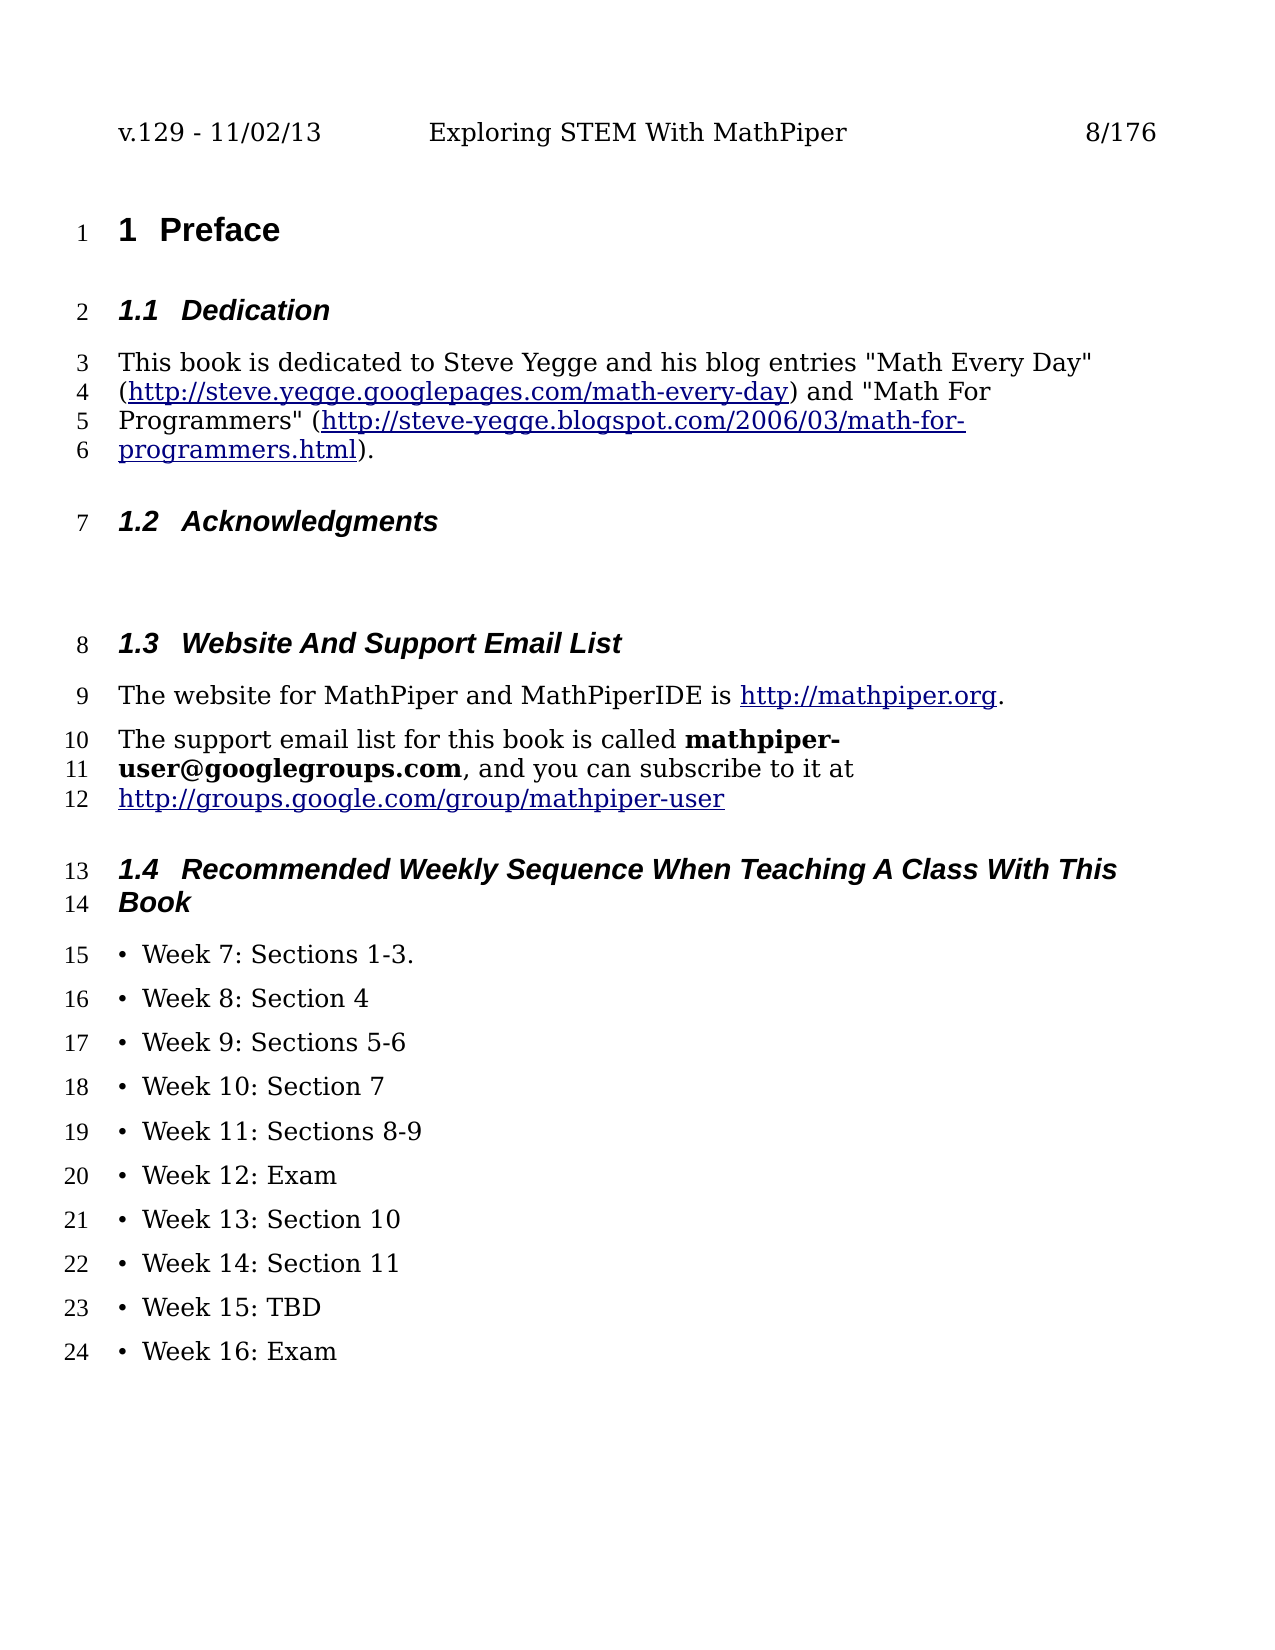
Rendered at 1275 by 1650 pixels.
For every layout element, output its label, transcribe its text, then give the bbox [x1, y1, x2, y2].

text The website for MathPiper and MathPiperIDE is http://mathpiper.org. [118, 681, 1157, 710]
text The support email list for this book is called mathpiper-user@googlegroups.com, and you can subscribe to it at http://groups.google.com/group/mathpiper-user [118, 725, 1157, 813]
list Week 8: Section 4 [118, 984, 1157, 1013]
subtitle Acknowledgments [118, 504, 1157, 537]
list Week 13: Section 10 [118, 1205, 1157, 1234]
subtitle Dedication [118, 293, 1157, 327]
list Week 11: Sections 8-9 [118, 1117, 1157, 1146]
subtitle Website And Support Email List [118, 626, 1157, 660]
list Week 9: Sections 5-6 [118, 1028, 1157, 1057]
list Week 10: Section 7 [118, 1072, 1157, 1102]
subtitle Preface [118, 210, 1157, 248]
text This book is dedicated to Steve Yegge and his blog entries "Math Every Day" (http://steve.yegge.googlepages.com/math-every-day) and "Math For Programmers" (http://steve-yegge.blogspot.com/2006/03/math-for-programmers.html). [118, 348, 1157, 464]
list Week 14: Section 11 [118, 1249, 1157, 1278]
list Week 15: TBD [118, 1293, 1157, 1322]
list Week 7: Sections 1-3. [118, 940, 1157, 969]
subtitle Recommended Weekly Sequence When Teaching A Class With This Book [118, 852, 1157, 919]
list Week 12: Exam [118, 1161, 1157, 1190]
list Week 16: Exam [118, 1337, 1157, 1367]
